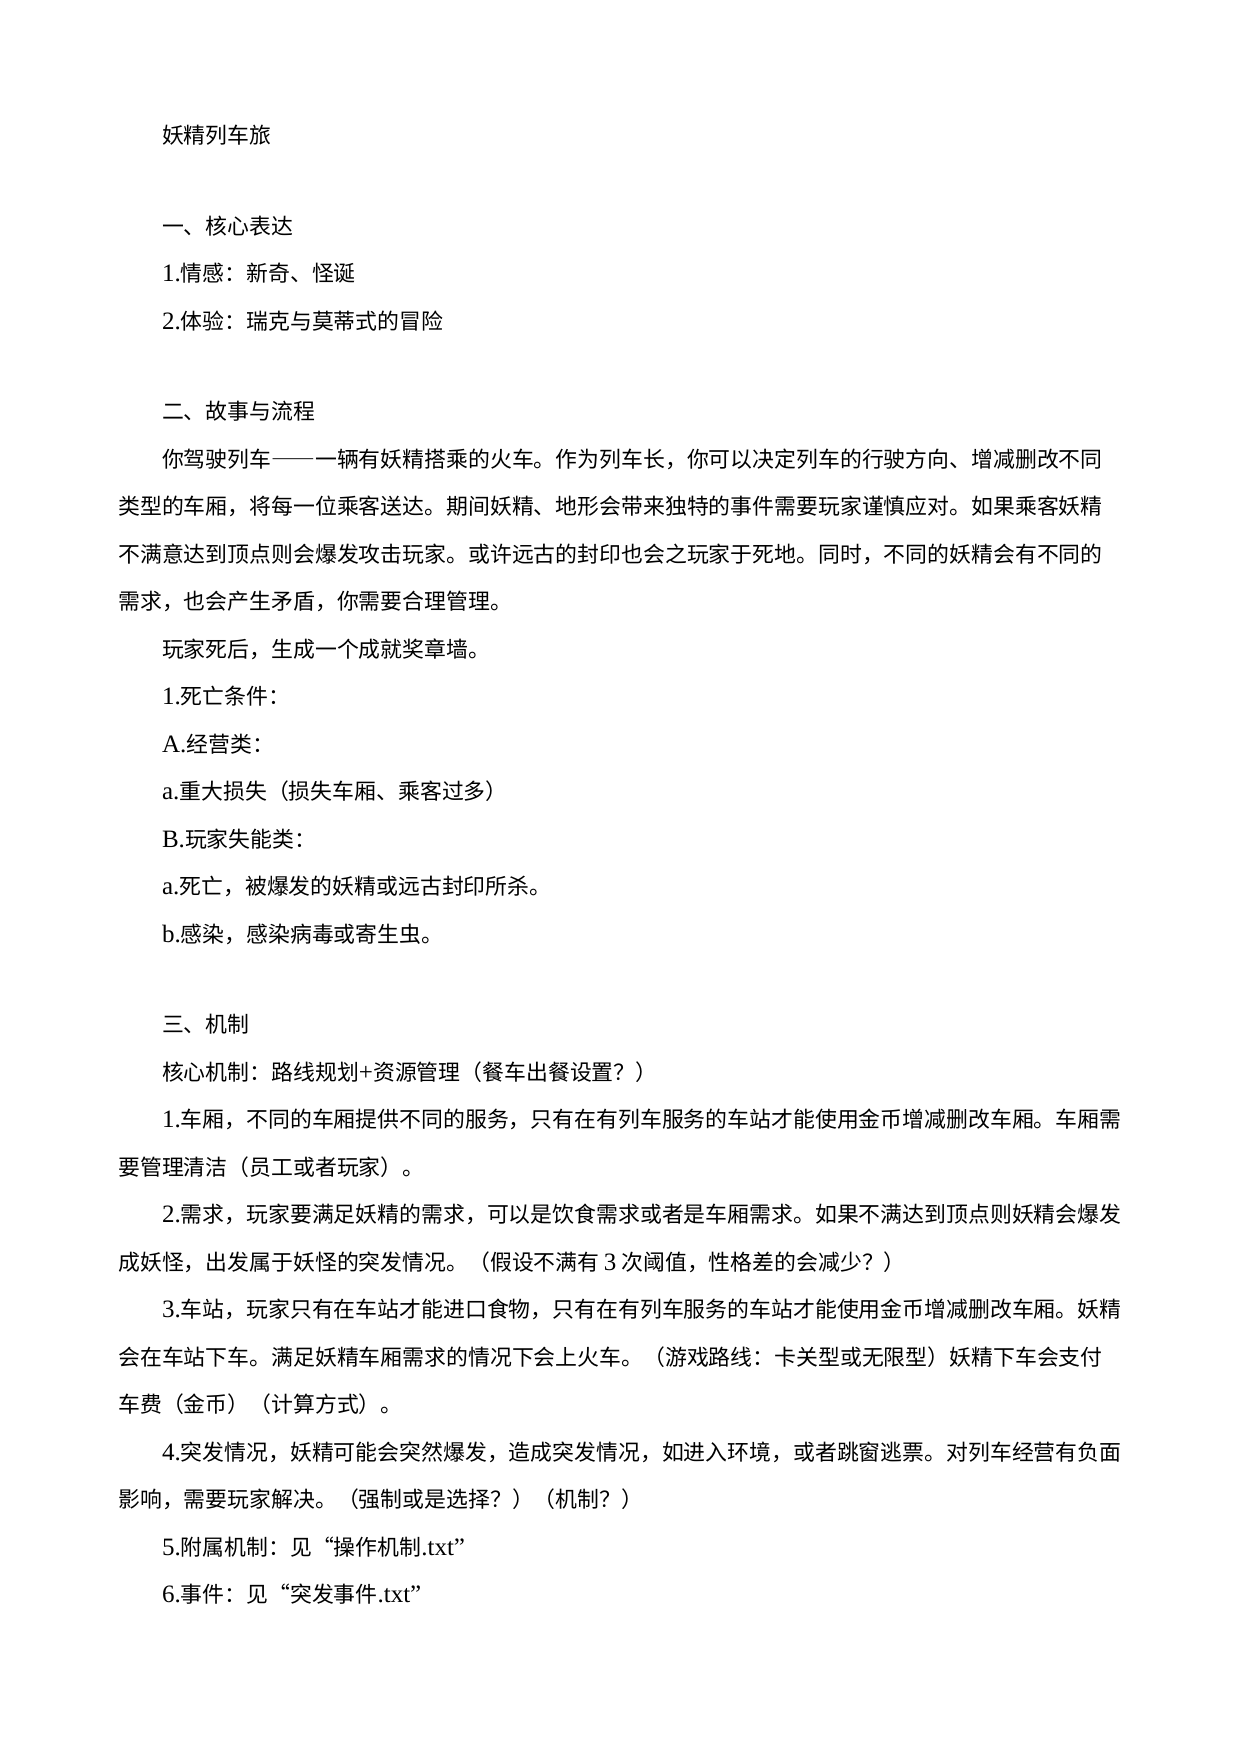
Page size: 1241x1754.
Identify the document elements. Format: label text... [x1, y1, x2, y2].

text 2.需求，玩家要满足妖精的需求，可以是饮食需求或者是车厢需求。如果不满达到顶点则妖精会爆发成妖怪，出发属于妖怪的突发情况。（假设不满有3次阈值，性格差的会减少？） [118, 1197, 1122, 1277]
text 2.体验：瑞克与莫蒂式的冒险 [118, 304, 1122, 335]
text 玩家死后，生成一个成就奖章墙。 [118, 632, 1122, 663]
text A.经营类： [118, 727, 1122, 758]
text 一、核心表达 [118, 209, 1122, 240]
text 妖精列车旅 [118, 118, 1122, 150]
text 3.车站，玩家只有在车站才能进口食物，只有在有列车服务的车站才能使用金币增减删改车厢。妖精会在车站下车。满足妖精车厢需求的情况下会上火车。（游戏路线：卡关型或无限型）妖精下车会支付车费（金币）（计算方式）。 [118, 1292, 1122, 1419]
text 二、故事与流程 [118, 394, 1122, 426]
text 三、机制 [118, 1007, 1122, 1039]
text a.重大损失（损失车厢、乘客过多） [118, 774, 1122, 806]
text 5.附属机制：见“操作机制.txt” [118, 1530, 1122, 1562]
text 核心机制：路线规划+资源管理（餐车出餐设置？） [118, 1055, 1122, 1087]
text 6.事件：见“突发事件.txt” [118, 1577, 1122, 1609]
text 1.情感：新奇、怪诞 [118, 256, 1122, 288]
text B.玩家失能类： [118, 822, 1122, 853]
text 4.突发情况，妖精可能会突然爆发，造成突发情况，如进入环境，或者跳窗逃票。对列车经营有负面影响，需要玩家解决。（强制或是选择？）（机制？） [118, 1435, 1122, 1514]
text b.感染，感染病毒或寄生虫。 [118, 917, 1122, 948]
text 1.车厢，不同的车厢提供不同的服务，只有在有列车服务的车站才能使用金币增减删改车厢。车厢需要管理清洁（员工或者玩家）。 [118, 1102, 1122, 1182]
text a.死亡，被爆发的妖精或远古封印所杀。 [118, 869, 1122, 901]
text 你驾驶列车——一辆有妖精搭乘的火车。作为列车长，你可以决定列车的行驶方向、增减删改不同类型的车厢，将每一位乘客送达。期间妖精、地形会带来独特的事件需要玩家谨慎应对。如果乘客妖精不满意达到顶点则会爆发攻击玩家。或许远古的封印也会之玩家于死地。同时，不同的妖精会有不同的需求，也会产生矛盾，你需要合理管理。 [118, 442, 1122, 616]
text 1.死亡条件： [118, 679, 1122, 711]
